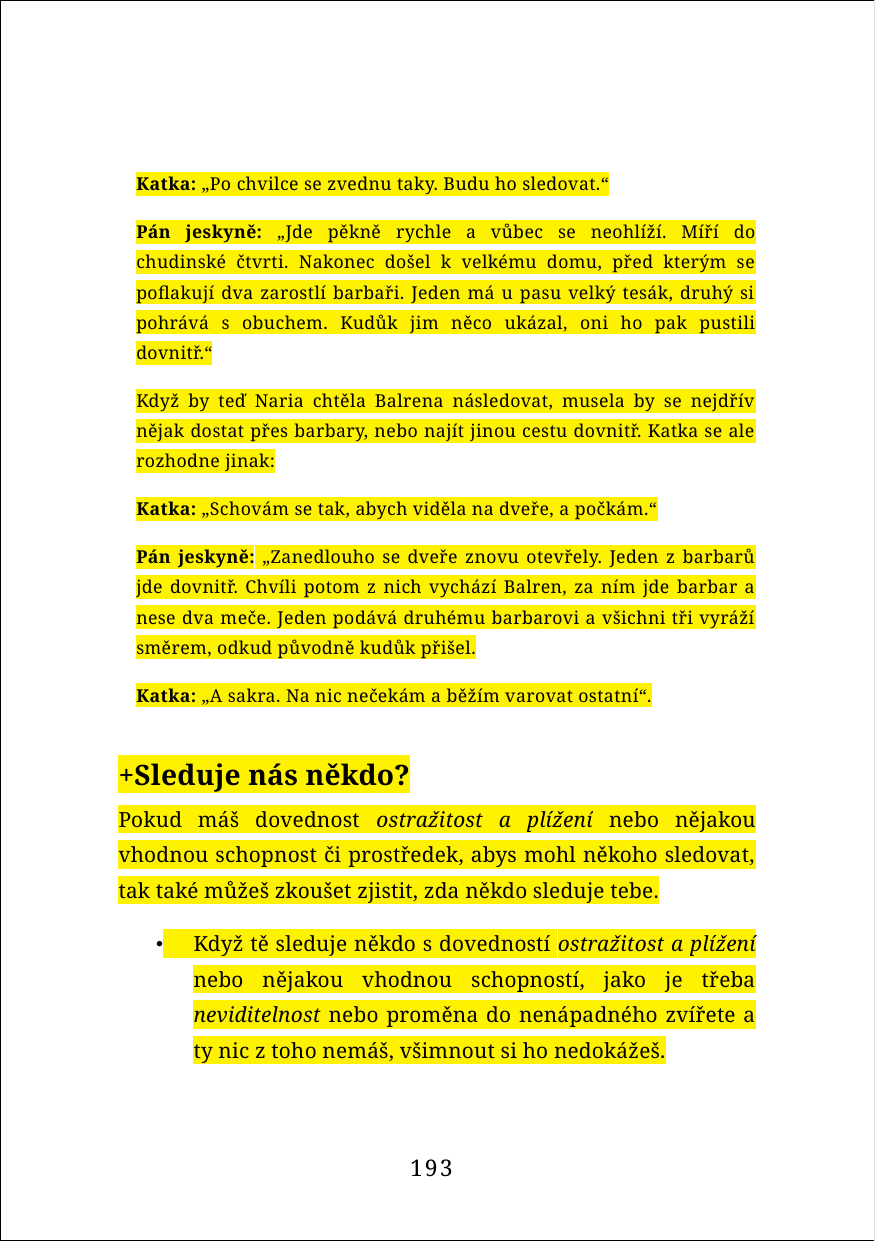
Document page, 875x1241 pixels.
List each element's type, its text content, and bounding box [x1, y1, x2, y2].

text Pokud máš dovednost ostražitost a plížení nebo nějakou vhodnou schopnost či prostředek, abys mohl někoho sledovat, tak také můžeš zkoušet zjistit, zda někdo sleduje tebe. [118, 805, 756, 904]
text Katka: „Schovám se tak, abych viděla na dveře, a počkám.“ [136, 497, 756, 521]
text Katka: „Po chvilce se zvednu taky. Budu ho sledovat.“ [136, 172, 756, 196]
text Když by teď Naria chtěla Balrena následovat, musela by se nejdřív nějak dostat přes barbary, nebo najít jinou cestu dovnitř. Katka se ale rozhodne jinak: [136, 388, 756, 473]
text Katka: „A sakra. Na nic nečekám a běžím varovat ostatní“. [136, 683, 756, 707]
list Když tě sleduje někdo s dovedností ostražitost a plížení nebo nějakou vhodnou schopností, jako je třeba neviditelnost nebo proměna do nenápadného zvířete a ty nic z toho nemáš, všimnout si ho nedokážeš. [156, 929, 756, 1064]
text Pán jeskyně: „Zanedlouho se dveře znovu otevřely. Jeden z barbarů jde dovnitř. Chvíli potom z nich vychází Balren, za ním jde barbar a nese dva meče. Jeden podává druhému barbarovi a všichni tři vyráží směrem, odkud původně kudůk přišel. [136, 545, 756, 659]
text Pán jeskyně: „Jde pěkně rychle a vůbec se neohlíží. Míří do chudinské čtvrti. Nakonec došel k velkému domu, před kterým se poflakují dva zarostlí barbaři. Jeden má u pasu velký tesák, druhý si pohrává s obuchem. Kudůk jim něco ukázal, oni ho pak pustili dovnitř.“ [136, 220, 756, 365]
subtitle +Sleduje nás někdo? [118, 755, 756, 793]
